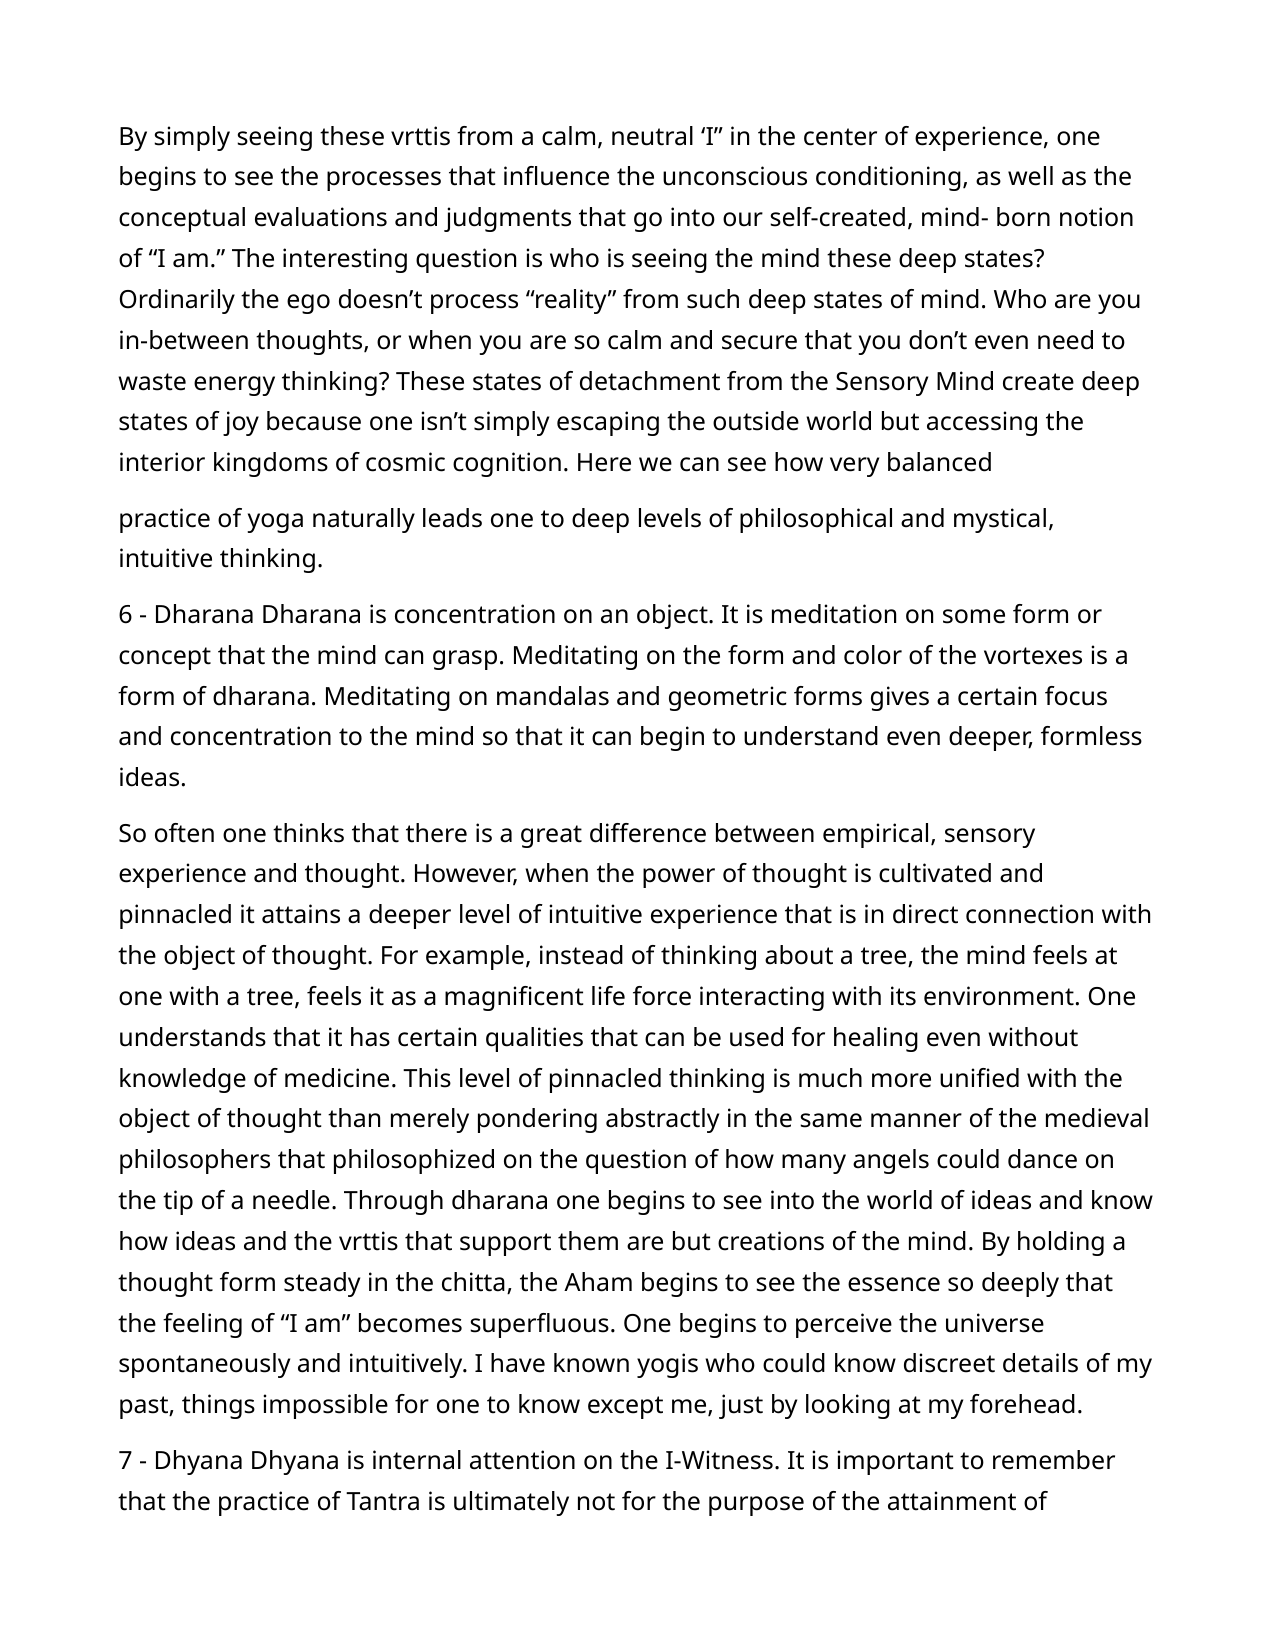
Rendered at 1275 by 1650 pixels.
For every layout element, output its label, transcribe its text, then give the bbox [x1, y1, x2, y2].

text 6 - Dharana Dharana is concentration on an object. It is meditation on some form or concept that the mind can grasp. Meditating on the form and color of the vortexes is a form of dharana. Meditating on mandalas and geometric forms gives a certain focus and concentration to the mind so that it can begin to understand even deeper, formless ideas. [118, 596, 1157, 794]
text So often one thinks that there is a great difference between empirical, sensory experience and thought. However, when the power of thought is cultivated and pinnacled it attains a deeper level of intuitive experience that is in direct connection with the object of thought. For example, instead of thinking about a tree, the mind feels at one with a tree, feels it as a magnificent life force interacting with its environment. One understands that it has certain qualities that can be used for healing even without knowledge of medicine. This level of pinnacled thinking is much more unified with the object of thought than merely pondering abstractly in the same manner of the medieval philosophers that philosophized on the question of how many angels could dance on the tip of a needle. Through dharana one begins to see into the world of ideas and know how ideas and the vrttis that support them are but creations of the mind. By holding a thought form steady in the chitta, the Aham begins to see the essence so deeply that the feeling of “I am” becomes superfluous. One begins to perceive the universe spontaneously and intuitively. I have known yogis who could know discreet details of my past, things impossible for one to know except me, just by looking at my forehead. [118, 815, 1157, 1421]
text 7 - Dhyana Dhyana is internal attention on the I-Witness. It is important to remember that the practice of Tantra is ultimately not for the purpose of the attainment of [118, 1442, 1157, 1517]
text practice of yoga naturally leads one to deep levels of philosophical and mystical, intuitive thinking. [118, 500, 1157, 575]
text By simply seeing these vrttis from a calm, neutral ‘I” in the center of experience, one begins to see the processes that influence the unconscious conditioning, as well as the conceptual evaluations and judgments that go into our self-created, mind- born notion of “I am.” The interesting question is who is seeing the mind these deep states? Ordinarily the ego doesn’t process “reality” from such deep states of mind. Who are you in-between thoughts, or when you are so calm and secure that you don’t even need to waste energy thinking? These states of detachment from the Sensory Mind create deep states of joy because one isn’t simply escaping the outside world but accessing the interior kingdoms of cosmic cognition. Here we can see how very balanced [118, 118, 1157, 479]
